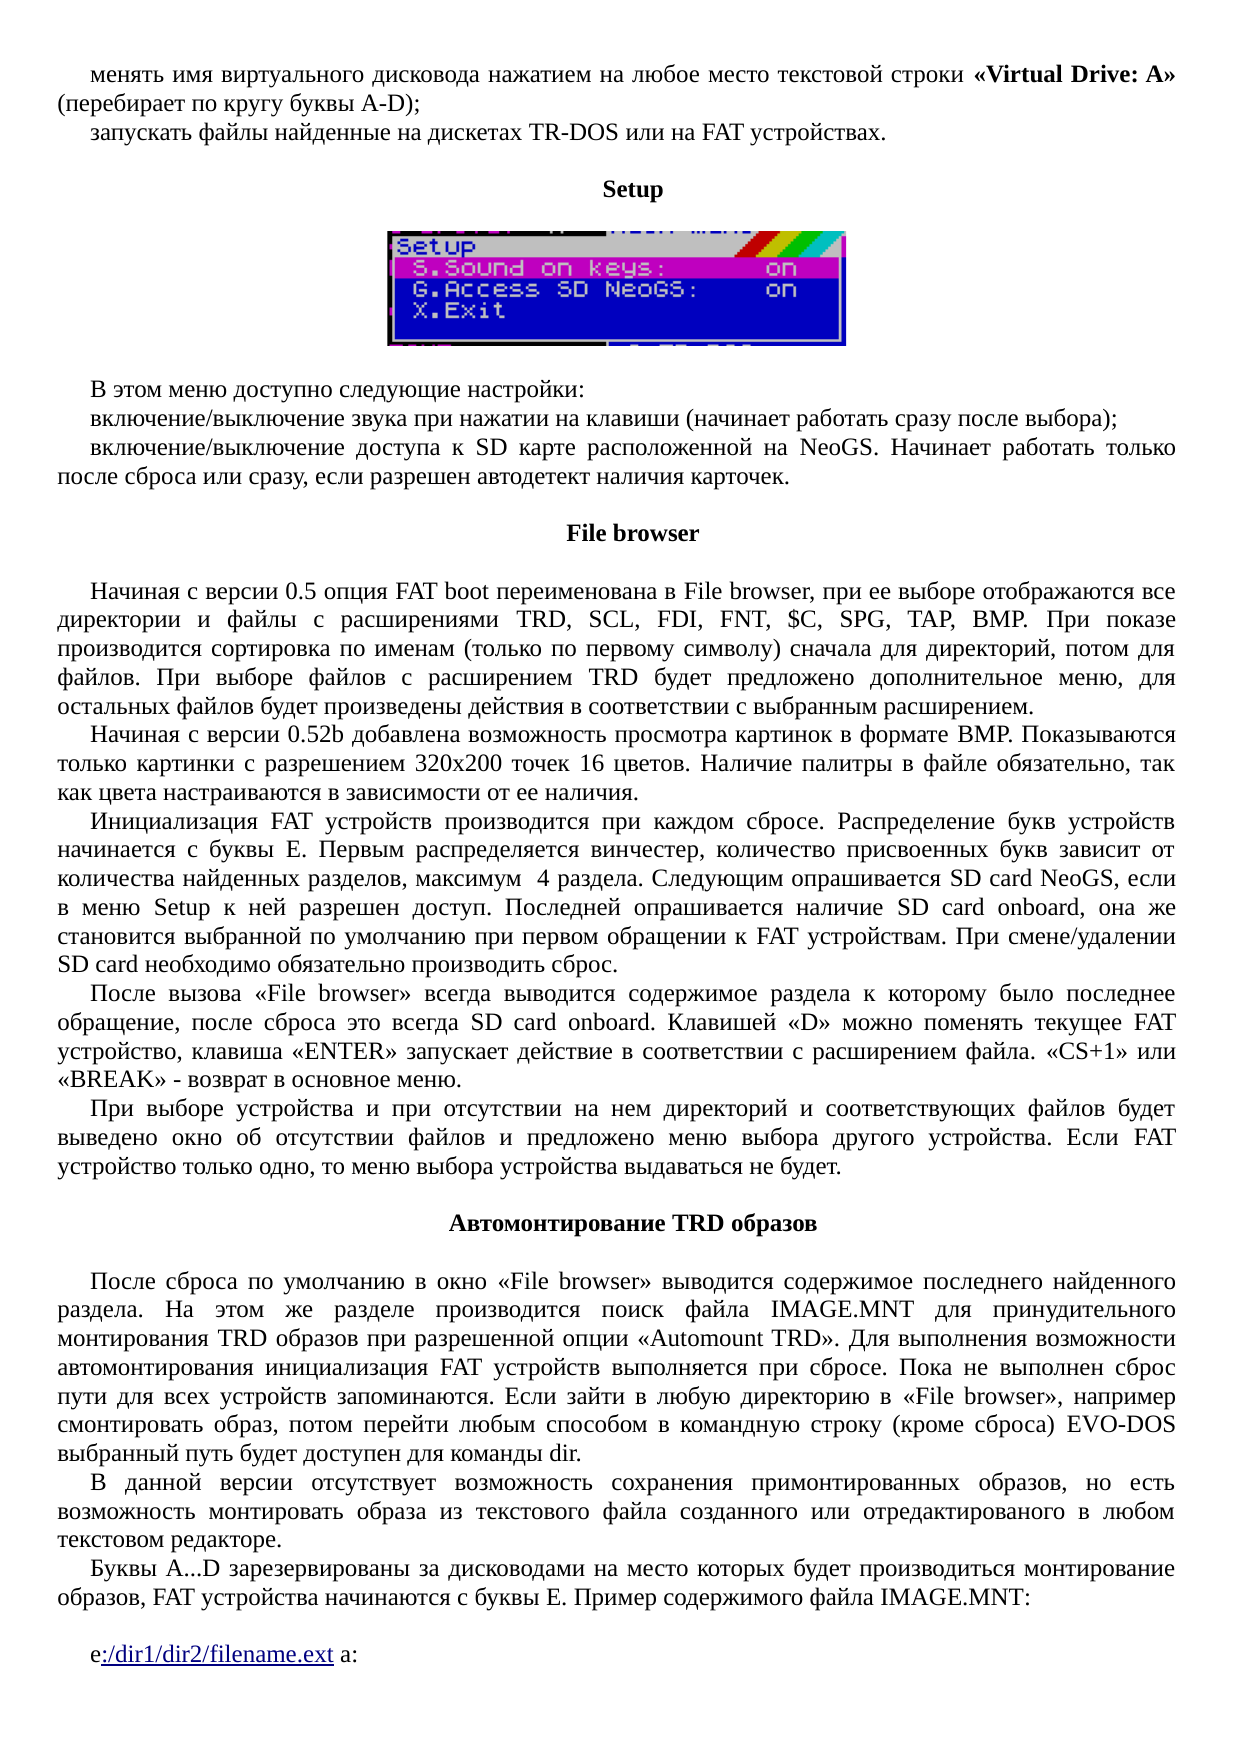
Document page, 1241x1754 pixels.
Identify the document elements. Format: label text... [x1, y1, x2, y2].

text Инициализация FAT устройств производится при каждом сбросе. Распределение букв устройств начинается с буквы E. Первым распределяется винчестер, количество присвоенных букв зависит от количества найденных разделов, максимум 4 раздела. Следующим опрашивается SD card NeoGS, если в меню Setup к ней разрешен доступ. Последней опрашивается наличие SD card onboard, она же становится выбранной по умолчанию при первом обращении к FAT устройствам. При смене/удалении SD card необходимо обязательно производить сброс. [57, 806, 1176, 978]
text Начиная с версии 0.5 опция FAT boot переименована в File browser, при ее выборе отображаются все директории и файлы с расширениями TRD, SCL, FDI, FNT, $C, SPG, TAP, BMP. При показе производится сортировка по именам (только по первому символу) сначала для директорий, потом для файлов. При выборе файлов с расширением TRD будет предложено дополнительное меню, для остальных файлов будет произведены действия в соответствии с выбранным расширением. [57, 576, 1176, 719]
text При выборе устройства и при отсутствии на нем директорий и соответствующих файлов будет выведено окно об отсутствии файлов и предложено меню выбора другого устройства. Если FAT устройство только одно, то меню выбора устройства выдаваться не будет. [57, 1093, 1176, 1179]
text Начиная с версии 0.52b добавлена возможность просмотра картинок в формате BMP. Показываются только картинки с разрешением 320х200 точек 16 цветов. Наличие палитры в файле обязательно, так как цвета настраиваются в зависимости от ее наличия. [57, 719, 1176, 806]
text Setup [57, 174, 1176, 203]
text После вызова «File browser» всегда выводится содержимое раздела к которому было последнее обращение, после сброса это всегда SD card onboard. Клавишей «D» можно поменять текущее FAT устройство, клавиша «ENTER» запускает действие в соответствии с расширением файла. «CS+1» или «BREAK» - возврат в основное меню. [57, 978, 1176, 1093]
text запускать файлы найденные на дискетах TR-DOS или на FAT устройствах. [57, 117, 1176, 146]
text включение/выключение звука при нажатии на клавиши (начинает работать сразу после выбора); [57, 403, 1176, 432]
text В данной версии отсутствует возможность сохранения примонтированных образов, но есть возможность монтировать образа из текстового файла созданного или отредактированого в любом текстовом редакторе. [57, 1467, 1176, 1553]
text Буквы A...D зарезервированы за дисководами на место которых будет производиться монтирование образов, FAT устройства начинаются с буквы E. Пример содержимого файла IMAGE.MNT: [57, 1553, 1176, 1611]
text В этом меню доступно следующие настройки: [57, 374, 1176, 403]
text e:/dir1/dir2/filename.ext a: [57, 1639, 1176, 1668]
text После сброса по умолчанию в окно «File browser» выводится содержимое последнего найденного раздела. На этом же разделе производится поиск файла IMAGE.MNT для принудительного монтирования TRD образов при разрешенной опции «Automount TRD». Для выполнения возможности автомонтирования инициализация FAT устройств выполняется при сбросе. Пока не выполнен сброс пути для всех устройств запоминаются. Если зайти в любую директорию в «File browser», например смонтировать образ, потом перейти любым способом в командную строку (кроме сброса) EVO-DOS выбранный путь будет доступен для команды dir. [57, 1266, 1176, 1467]
text File browser [57, 518, 1176, 547]
text менять имя виртуального дисковода нажатием на любое место текстовой строки «Virtual Drive: A» (перебирает по кругу буквы A-D); [57, 59, 1176, 117]
text Автомонтирование TRD образов [57, 1208, 1176, 1237]
picture [387, 231, 847, 346]
text включение/выключение доступа к SD карте расположенной на NeoGS. Начинает работать только после сброса или сразу, если разрешен автодетект наличия карточек. [57, 432, 1176, 489]
